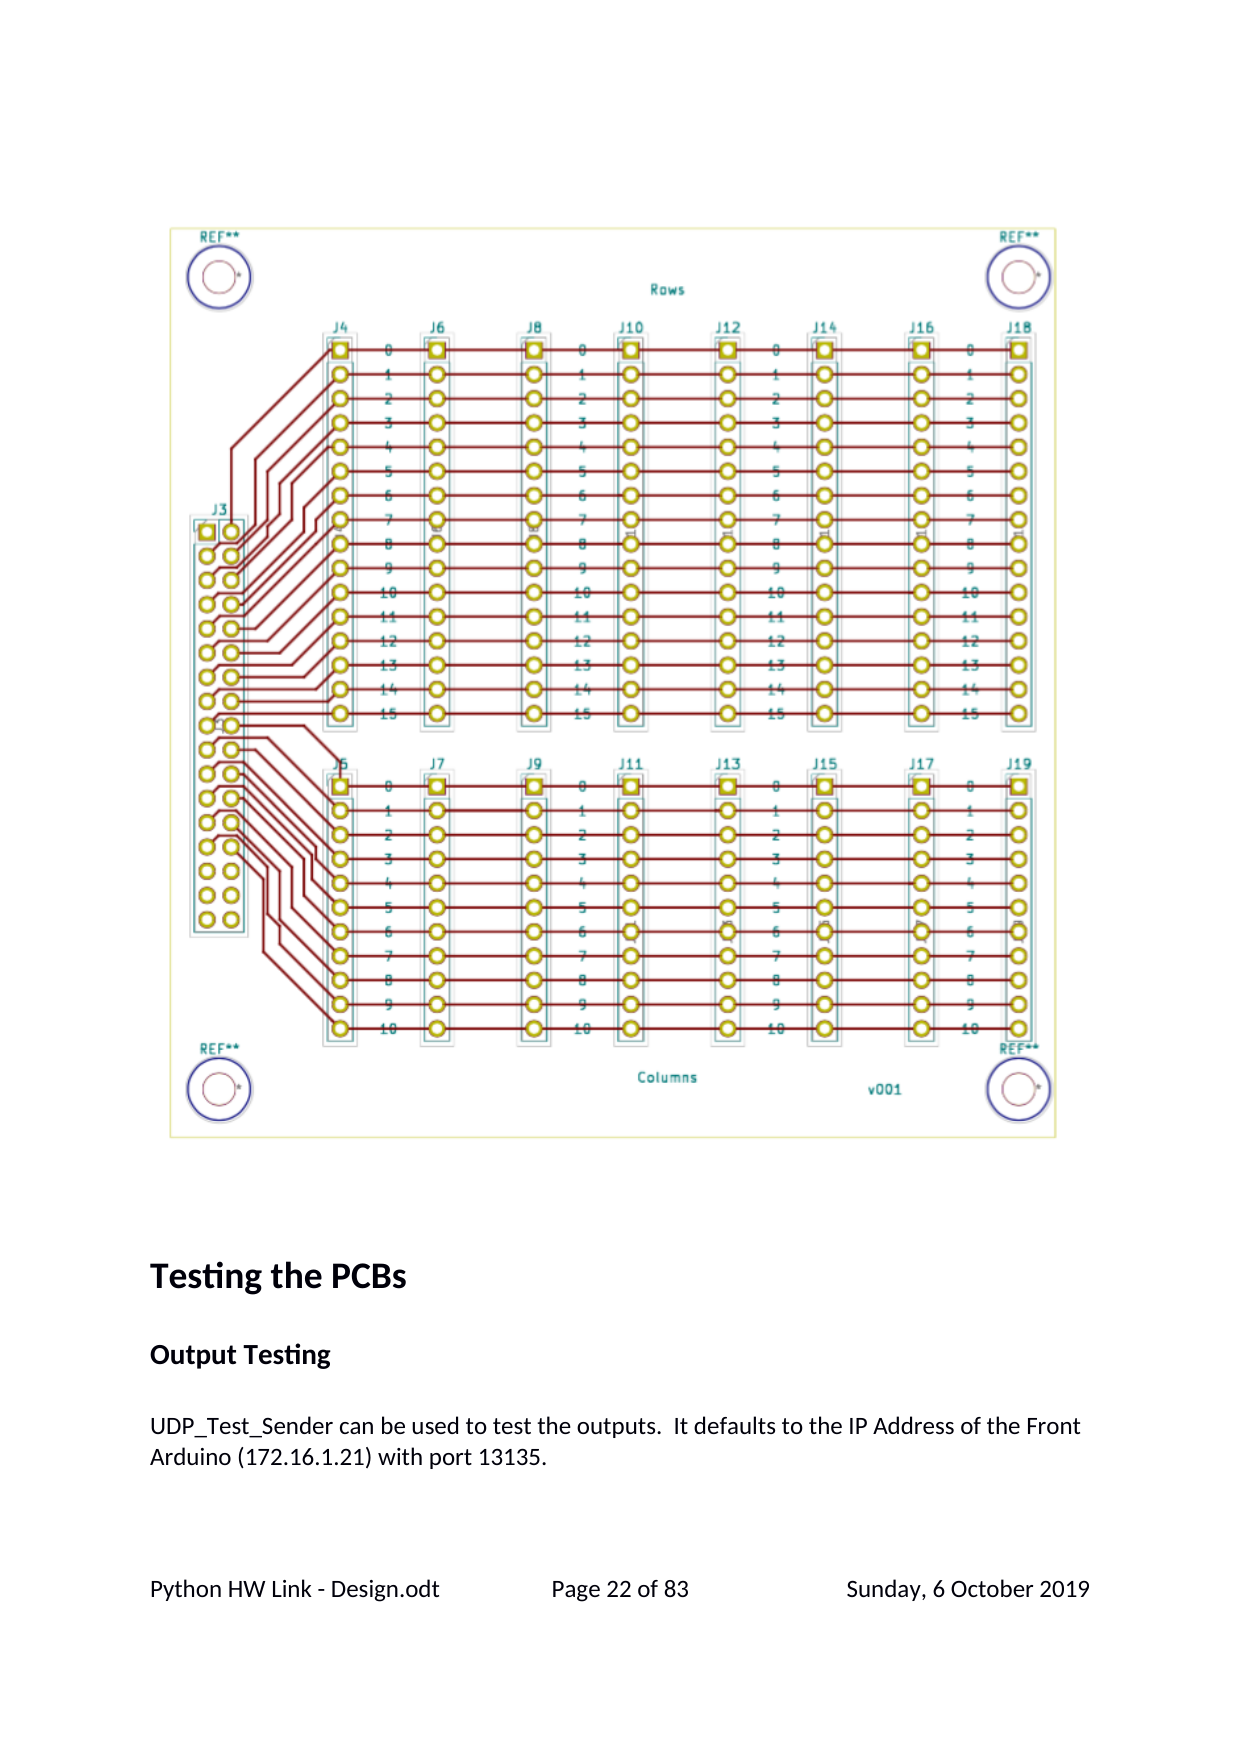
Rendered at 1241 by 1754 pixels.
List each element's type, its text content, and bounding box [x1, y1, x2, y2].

text UDP_Test_Sender can be used to test the outputs. It defaults to the IP Address of the Front Arduino (172.16.1.21) with port 13135. [150, 1410, 1090, 1471]
picture [150, 211, 1091, 1154]
subtitle Output Testing [150, 1336, 1090, 1371]
subtitle Testing the PCBs [150, 1252, 1090, 1298]
